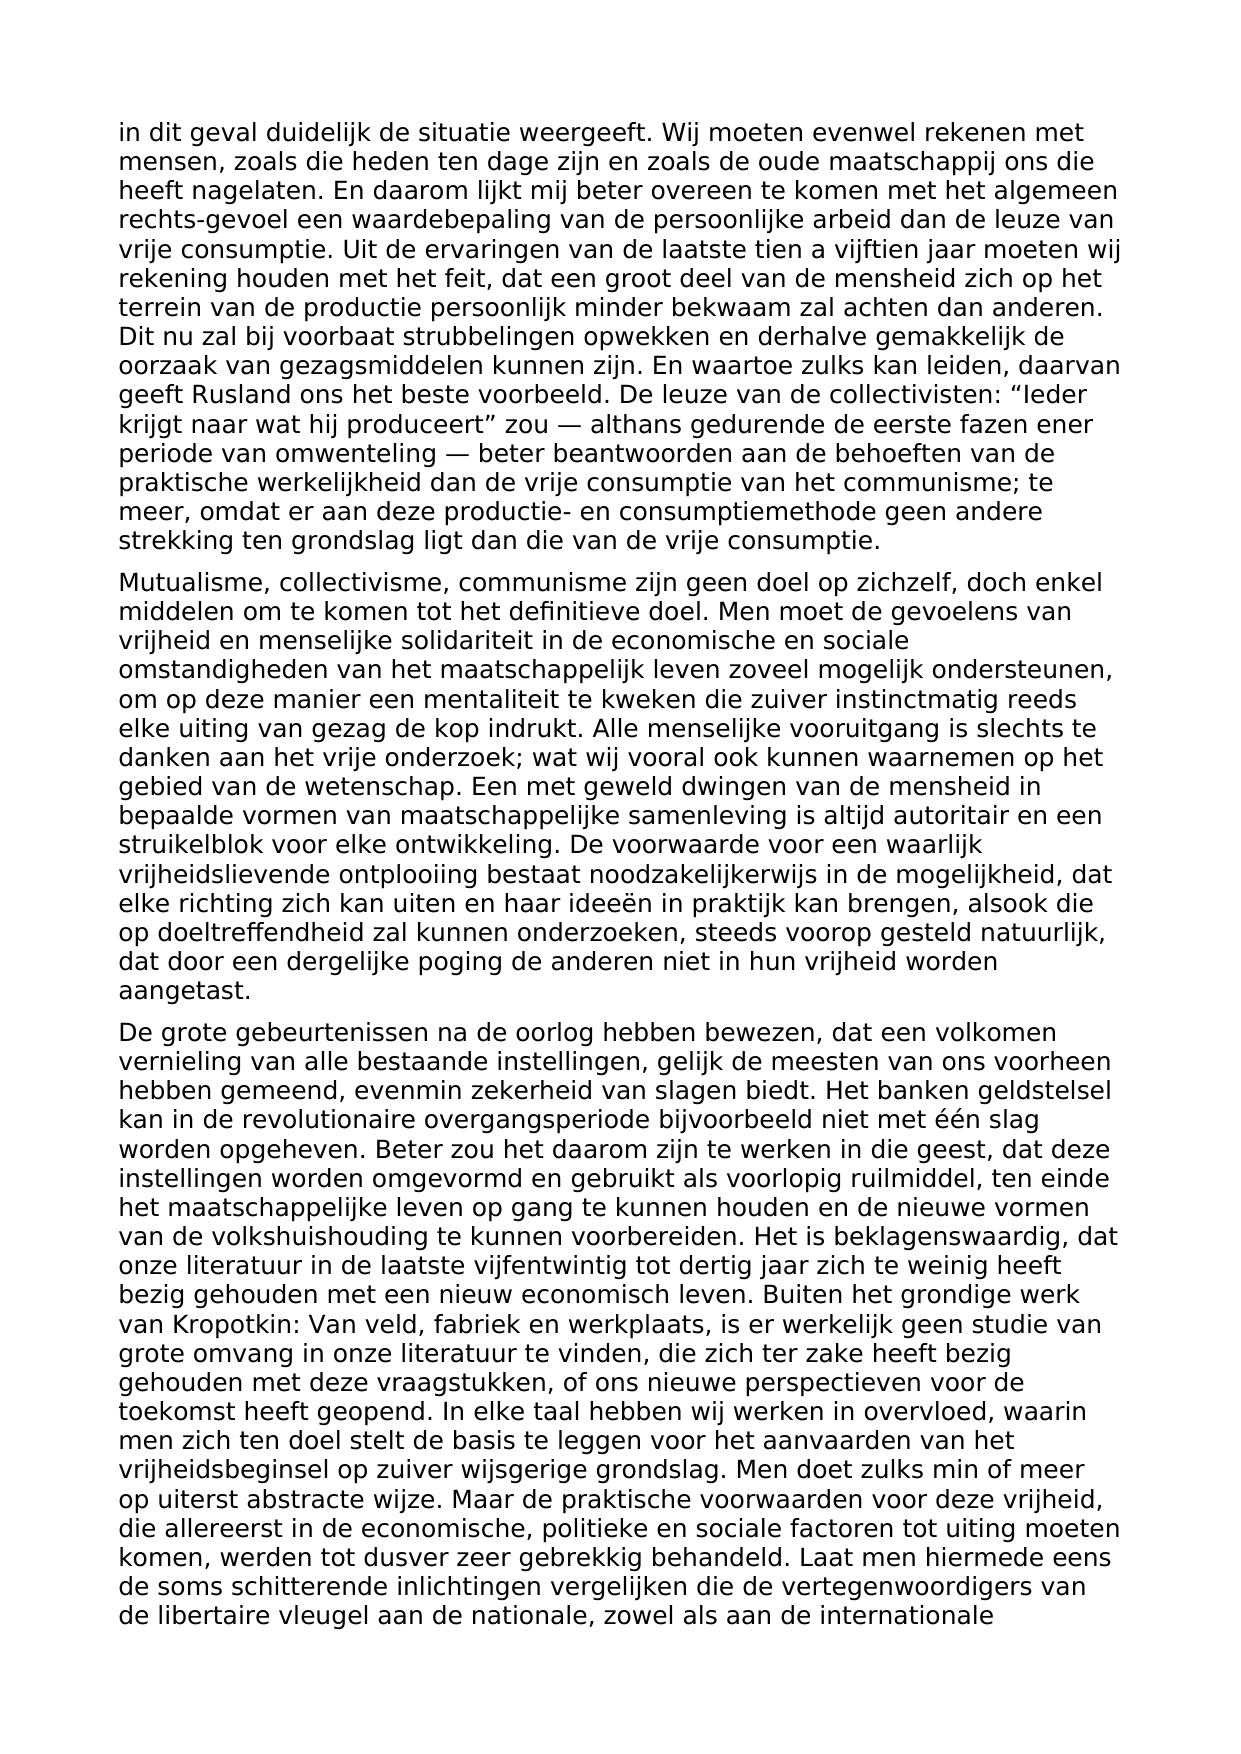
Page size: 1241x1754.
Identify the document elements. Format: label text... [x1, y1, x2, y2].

text De grote gebeurtenissen na de oorlog hebben bewezen, dat een volkomen vernieling van alle bestaande instellingen, gelijk de meesten van ons voorheen hebben gemeend, evenmin zekerheid van slagen biedt. Het banken geldstelsel kan in de revolutionaire overgangsperiode bijvoorbeeld niet met één slag worden opgeheven. Beter zou het daarom zijn te werken in die geest, dat deze instellingen worden omgevormd en gebruikt als voorlopig ruilmiddel, ten einde het maatschappelijke leven op gang te kunnen houden en de nieuwe vormen van de volkshuishouding te kunnen voorbereiden. Het is beklagenswaardig, dat onze literatuur in de laatste vijfentwintig tot dertig jaar zich te weinig heeft bezig gehouden met een nieuw economisch leven. Buiten het grondige werk van Kropotkin: Van veld, fabriek en werkplaats, is er werkelijk geen studie van grote omvang in onze literatuur te vinden, die zich ter zake heeft bezig gehouden met deze vraagstukken, of ons nieuwe perspectieven voor de toekomst heeft geopend. In elke taal hebben wij werken in overvloed, waarin men zich ten doel stelt de basis te leggen voor het aanvaarden van het vrijheidsbeginsel op zuiver wijsgerige grondslag. Men doet zulks min of meer op uiterst abstracte wijze. Maar de praktische voorwaarden voor deze vrijheid, die allereerst in de economische, politieke en sociale factoren tot uiting moeten komen, werden tot dusver zeer gebrekkig behandeld. Laat men hiermede eens de soms schitterende inlichtingen vergelijken die de vertegenwoordigers van de libertaire vleugel aan de nationale, zowel als aan de internationale [118, 1018, 1122, 1631]
text Mutualisme, collectivisme, communisme zijn geen doel op zichzelf, doch enkel middelen om te komen tot het definitieve doel. Men moet de gevoelens van vrijheid en menselijke solidariteit in de economische en sociale omstandigheden van het maatschappelijk leven zoveel mogelijk ondersteunen, om op deze manier een mentaliteit te kweken die zuiver instinctmatig reeds elke uiting van gezag de kop indrukt. Alle menselijke vooruitgang is slechts te danken aan het vrije onderzoek; wat wij vooral ook kunnen waarnemen op het gebied van de wetenschap. Een met geweld dwingen van de mensheid in bepaalde vormen van maatschappelijke samenleving is altijd autoritair en een struikelblok voor elke ontwikkeling. De voorwaarde voor een waarlijk vrijheidslievende ontplooiing bestaat noodzakelijkerwijs in de mogelijkheid, dat elke richting zich kan uiten en haar ideeën in praktijk kan brengen, alsook die op doeltreffendheid zal kunnen onderzoeken, steeds voorop gesteld natuurlijk, dat door een dergelijke poging de anderen niet in hun vrijheid worden aangetast. [118, 568, 1122, 1006]
text in dit geval duidelijk de situatie weergeeft. Wij moeten evenwel rekenen met mensen, zoals die heden ten dage zijn en zoals de oude maatschappij ons die heeft nagelaten. En daarom lijkt mij beter overeen te komen met het algemeen rechts-gevoel een waardebepaling van de persoonlijke arbeid dan de leuze van vrije consumptie. Uit de ervaringen van de laatste tien a vijftien jaar moeten wij rekening houden met het feit, dat een groot deel van de mensheid zich op het terrein van de productie persoonlijk minder bekwaam zal achten dan anderen. Dit nu zal bij voorbaat strubbelingen opwekken en derhalve gemakkelijk de oorzaak van gezagsmiddelen kunnen zijn. En waartoe zulks kan leiden, daarvan geeft Rusland ons het beste voorbeeld. De leuze van de collectivisten: “Ieder krijgt naar wat hij produceert” zou — althans gedurende de eerste fazen ener periode van omwenteling — beter beantwoorden aan de behoeften van de praktische werkelijkheid dan de vrije consumptie van het communisme; te meer, omdat er aan deze productie- en consumptiemethode geen andere strekking ten grondslag ligt dan die van de vrije consumptie. [118, 118, 1122, 556]
